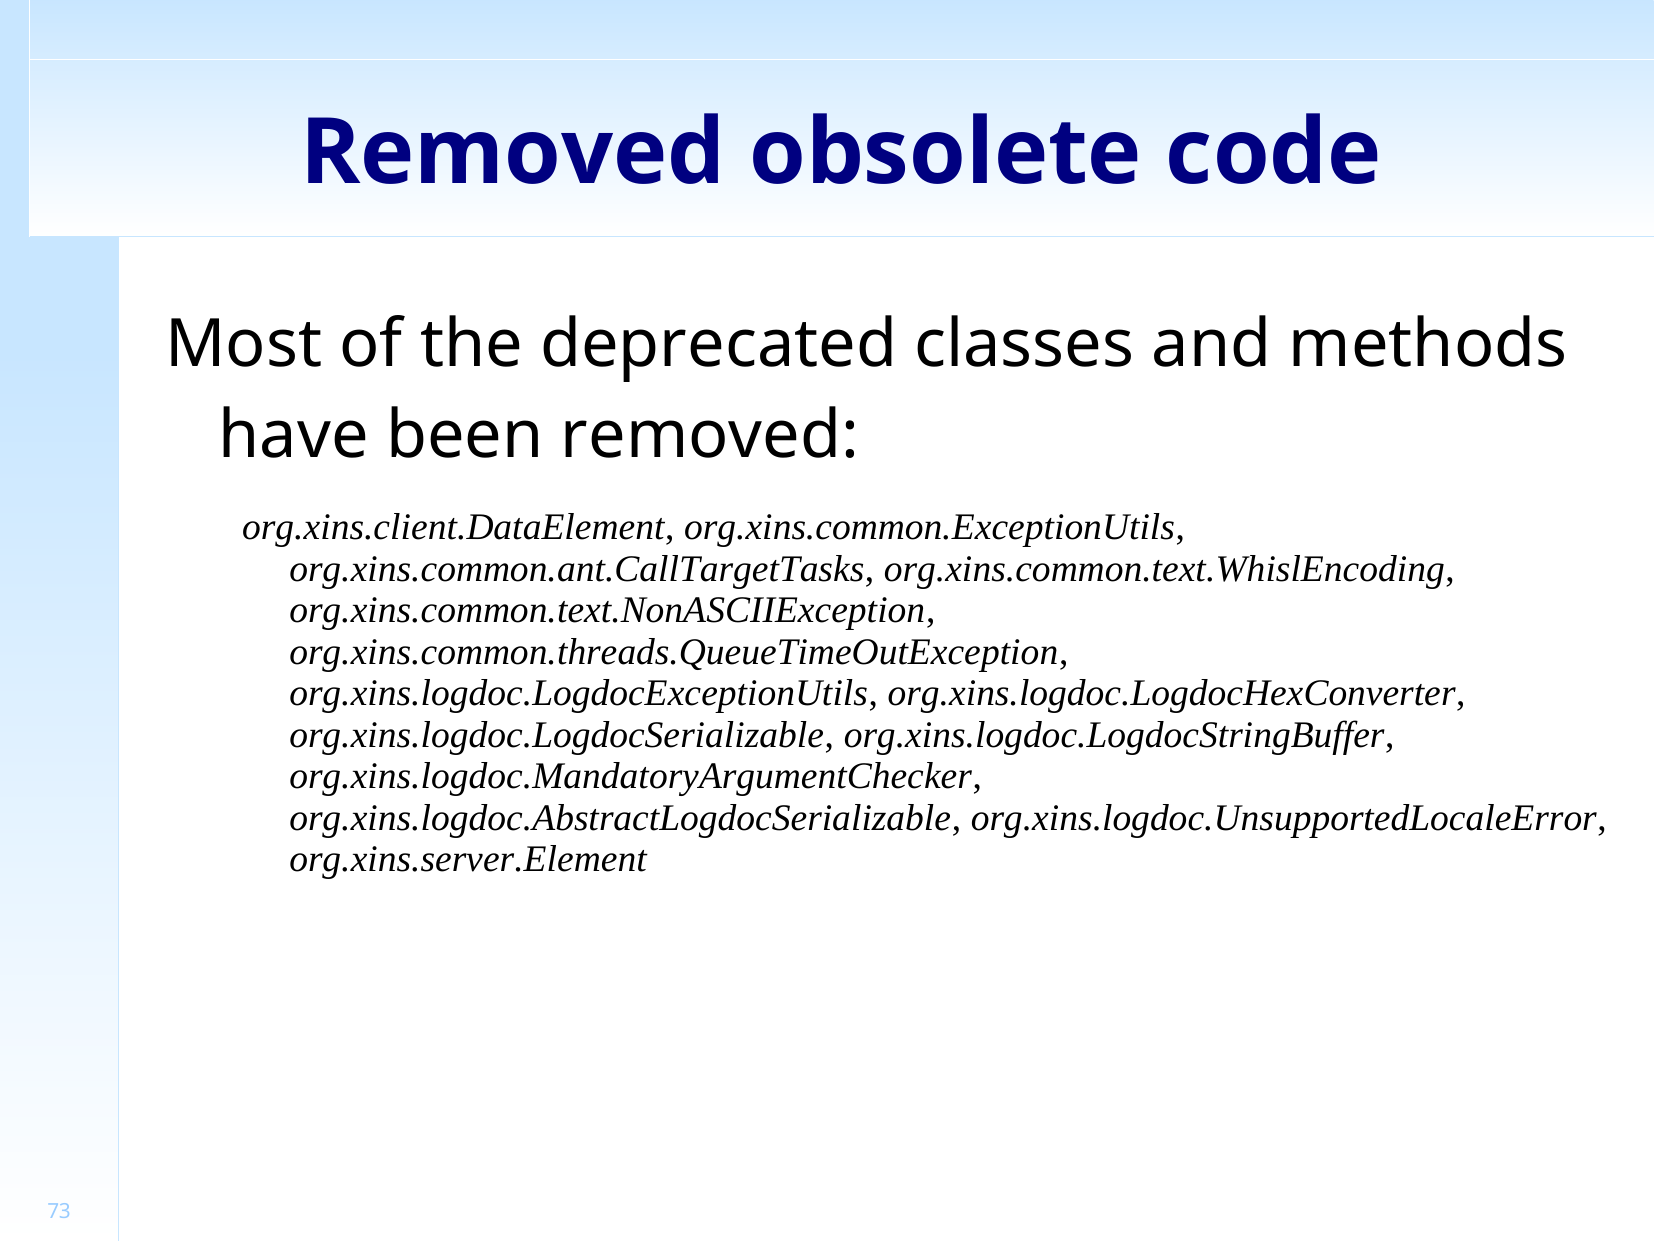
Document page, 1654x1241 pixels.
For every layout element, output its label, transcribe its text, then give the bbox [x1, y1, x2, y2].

list Most of the deprecated classes and methods have been removed: org.xins.client.DataElement, org.xins.common.ExceptionUtils, org.xins.common.ant.CallTargetTasks, org.xins.common.text.WhislEncoding, org.xins.common.text.NonASCIIException, org.xins.common.threads.QueueTimeOutException, org.xins.logdoc.LogdocExceptionUtils, org.xins.logdoc.LogdocHexConverter, org.xins.logdoc.LogdocSerializable, org.xins.logdoc.LogdocStringBuffer, org.xins.logdoc.MandatoryArgumentChecker, org.xins.logdoc.AbstractLogdocSerializable, org.xins.logdoc.UnsupportedLocaleError, org.xins.server.Element [147, 295, 1625, 1182]
title Removed obsolete code [29, 59, 1654, 237]
